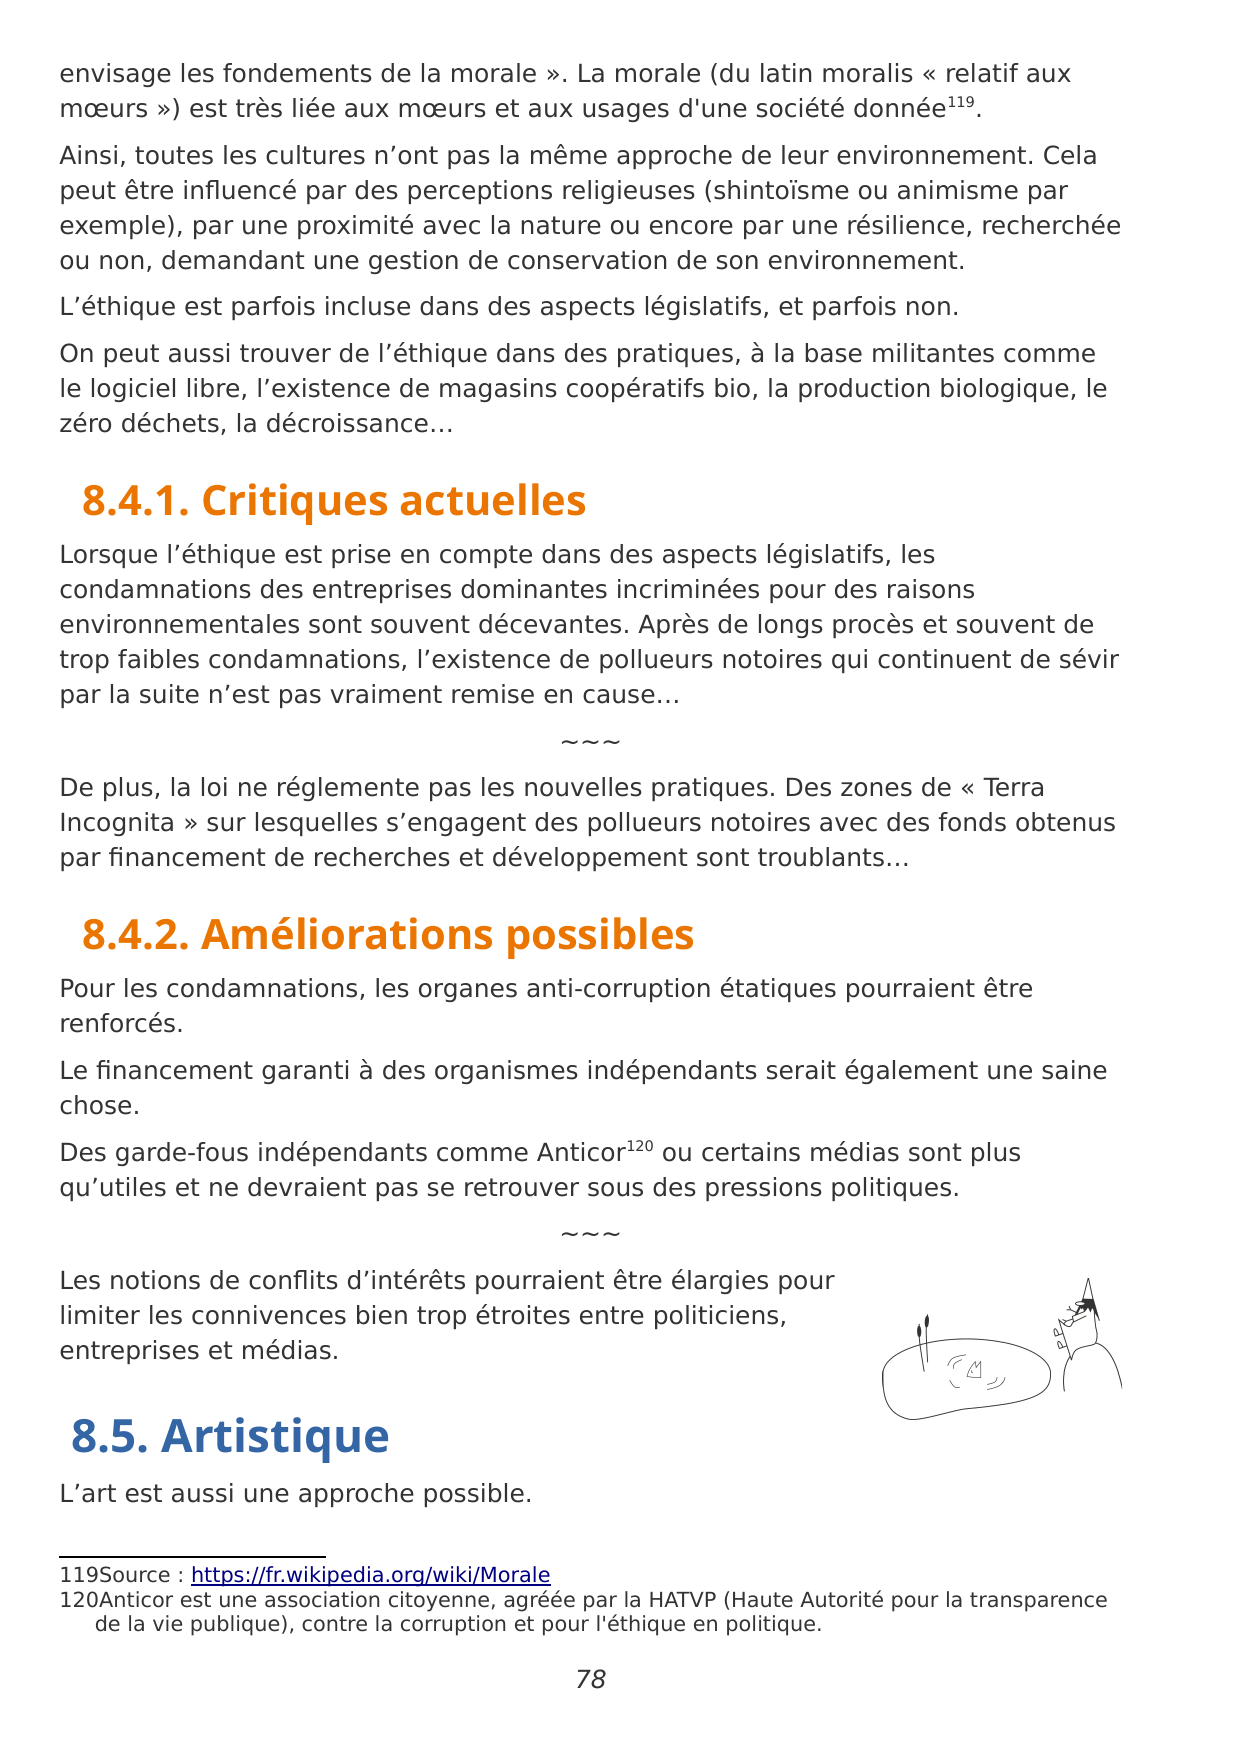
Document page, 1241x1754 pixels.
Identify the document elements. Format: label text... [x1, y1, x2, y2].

subtitle Critiques actuelles [83, 471, 1122, 527]
text envisage les fondements de la morale ». La morale (du latin moralis « relatif aux mœurs ») est très liée aux mœurs et aux usages d'une société donnée. [59, 59, 1122, 123]
subtitle Améliorations possibles [83, 905, 1122, 962]
text Le financement garanti à des organismes indépendants serait également une saine chose. [59, 1056, 1122, 1120]
subtitle Artistique [71, 1404, 1122, 1466]
text Source : https://fr.wikipedia.org/wiki/Morale [59, 1563, 1122, 1588]
text De plus, la loi ne réglemente pas les nouvelles pratiques. Des zones de « Terra Incognita » sur lesquelles s’engagent des pollueurs notoires avec des fonds obtenus par financement de recherches et développement sont troublants… [59, 773, 1122, 873]
text Pour les condamnations, les organes anti-corruption étatiques pourraient être renforcés. [59, 974, 1122, 1038]
picture [882, 1278, 1123, 1420]
text Les notions de conflits d’intérêts pourraient être élargies pour limiter les connivences bien trop étroites entre politiciens, entreprises et médias. [59, 1266, 1122, 1365]
text L’art est aussi une approche possible. [59, 1479, 1122, 1508]
text Des garde-fous indépendants comme Anticor ou certains médias sont plus qu’utiles et ne devraient pas se retrouver sous des pressions politiques. [59, 1138, 1122, 1202]
text Anticor est une association citoyenne, agréée par la HATVP (Haute Autorité pour la transparence de la vie publique), contre la corruption et pour l'éthique en politique. [59, 1588, 1122, 1636]
text On peut aussi trouver de l’éthique dans des pratiques, à la base militantes comme le logiciel libre, l’existence de magasins coopératifs bio, la production biologique, le zéro déchets, la décroissance… [59, 339, 1122, 438]
text ~~~ [59, 1219, 1122, 1249]
text ~~~ [59, 727, 1122, 756]
text Ainsi, toutes les cultures n’ont pas la même approche de leur environnement. Cela peut être influencé par des perceptions religieuses (shintoïsme ou animisme par exemple), par une proximité avec la nature ou encore par une résilience, recherchée ou non, demandant une gestion de conservation de son environnement. [59, 141, 1122, 275]
text L’éthique est parfois incluse dans des aspects législatifs, et parfois non. [59, 293, 1122, 322]
text Lorsque l’éthique est prise en compte dans des aspects législatifs, les condamnations des entreprises dominantes incriminées pour des raisons environnementales sont souvent décevantes. Après de longs procès et souvent de trop faibles condamnations, l’existence de pollueurs notoires qui continuent de sévir par la suite n’est pas vraiment remise en cause… [59, 540, 1122, 709]
